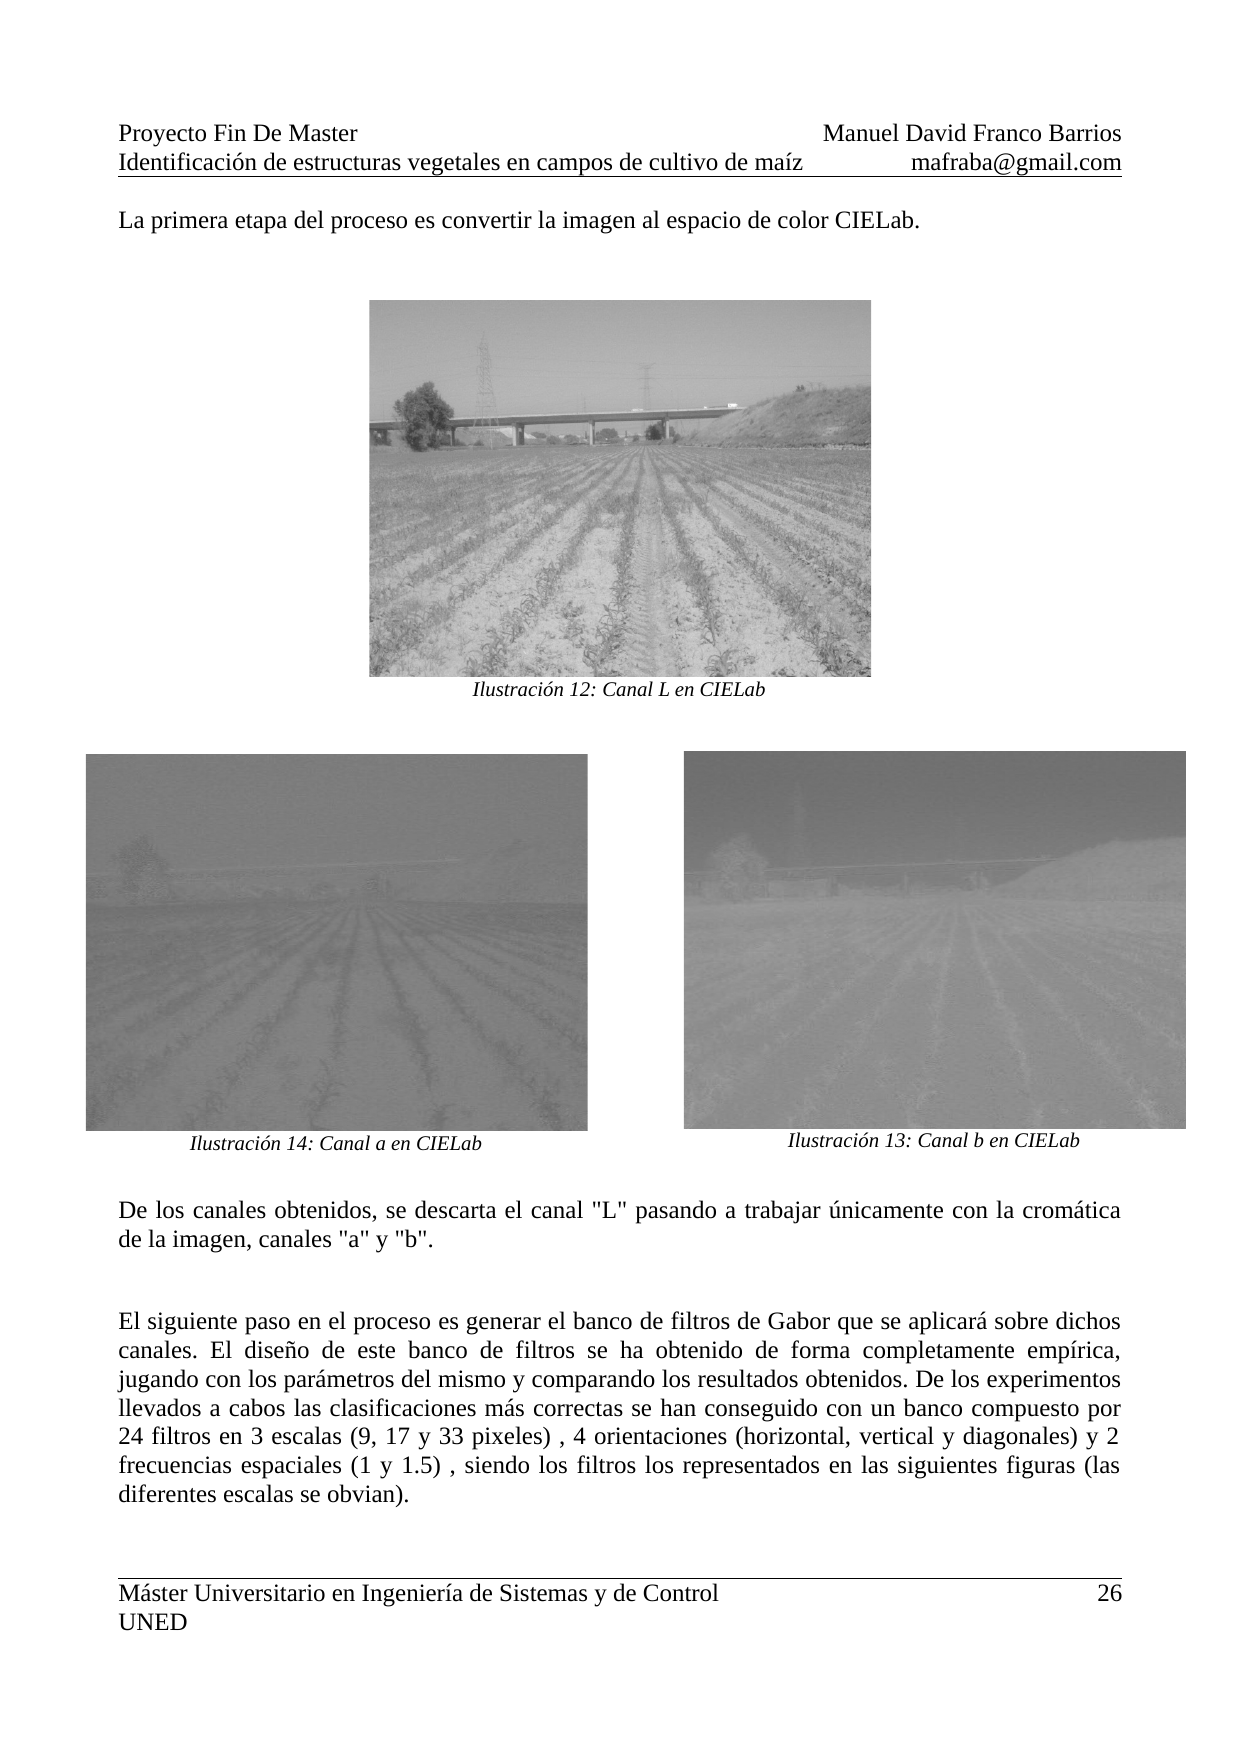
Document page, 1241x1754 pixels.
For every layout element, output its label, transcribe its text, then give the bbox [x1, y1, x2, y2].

picture [369, 300, 872, 677]
text De los canales obtenidos, se descarta el canal "L" pasando a trabajar únicamente con la cromática de la imagen, canales "a" y "b". [118, 1195, 1122, 1253]
picture [85, 754, 588, 1131]
text El siguiente paso en el proceso es generar el banco de filtros de Gabor que se aplicará sobre dichos canales. El diseño de este banco de filtros se ha obtenido de forma completamente empírica, jugando con los parámetros del mismo y comparando los resultados obtenidos. De los experimentos llevados a cabos las clasificaciones más correctas se han conseguido con un banco compuesto por 24 filtros en 3 escalas (9, 17 y 33 pixeles) , 4 orientaciones (horizontal, vertical y diagonales) y 2 frecuencias espaciales (1 y 1.5) , siendo los filtros los representados en las siguientes figuras (las diferentes escalas se obvian). [118, 1306, 1122, 1508]
picture [683, 751, 1186, 1129]
text Ilustración 14: Canal a en CIELab [86, 1131, 587, 1154]
text La primera etapa del proceso es convertir la imagen al espacio de color CIELab. [118, 205, 1122, 234]
text Ilustración 13: Canal b en CIELab [684, 1129, 1186, 1152]
text Ilustración 12: Canal L en CIELab [369, 677, 871, 701]
